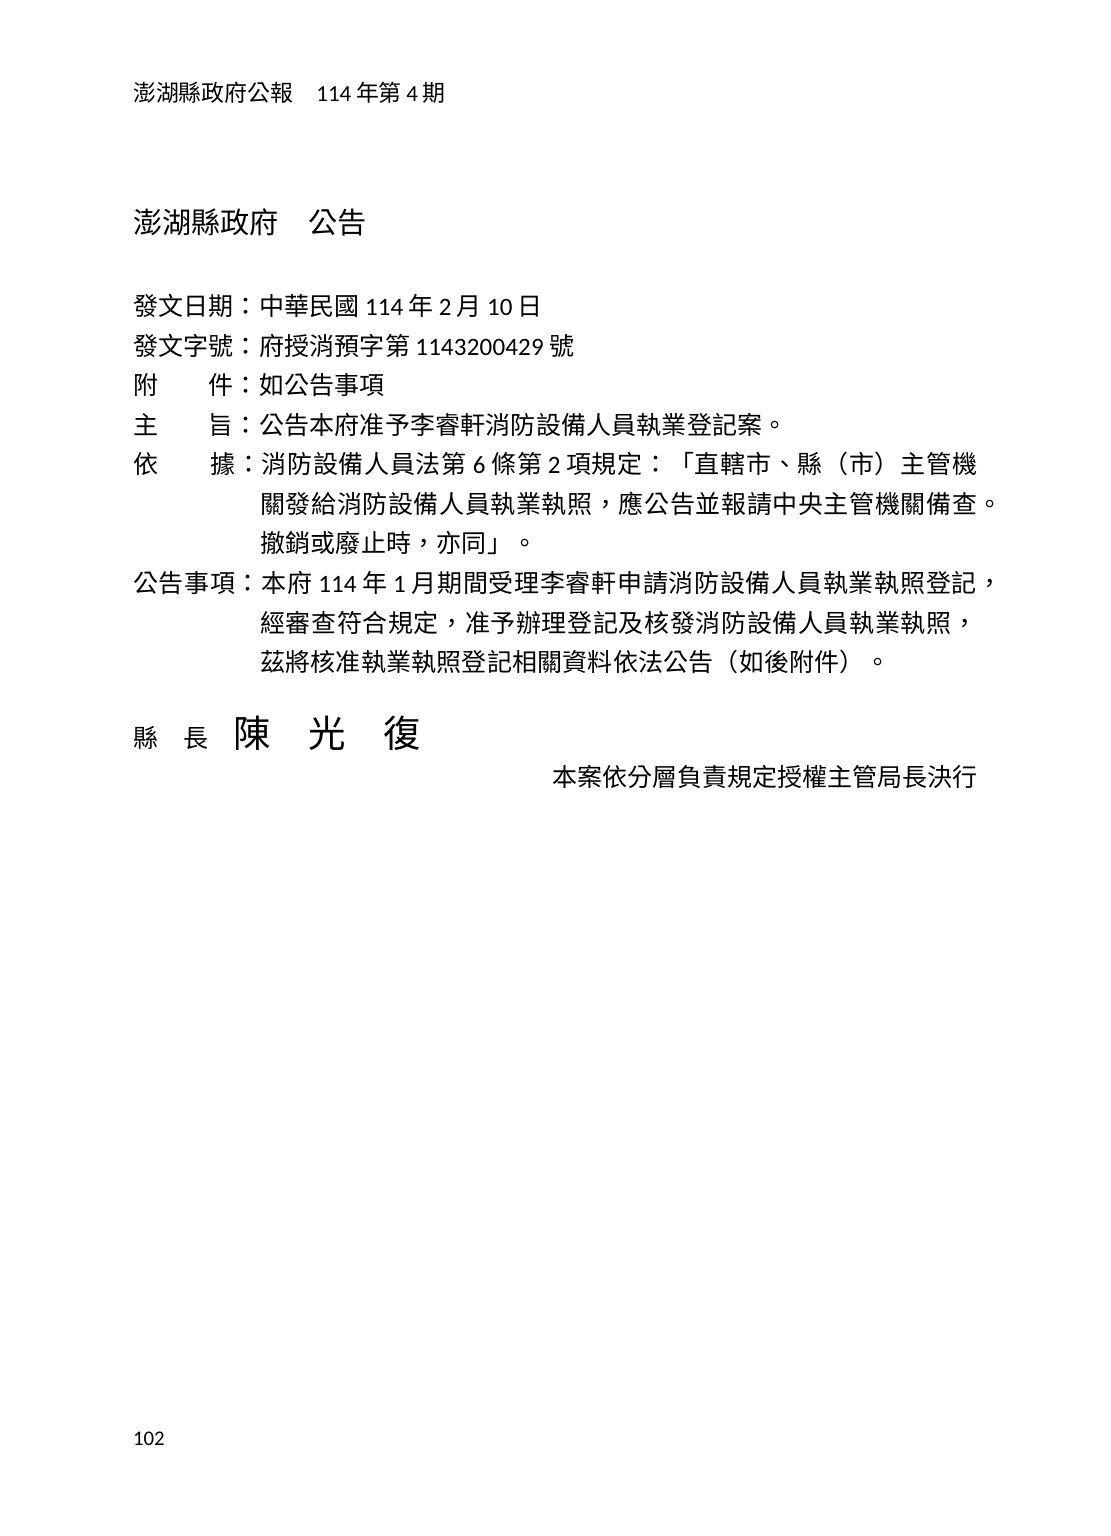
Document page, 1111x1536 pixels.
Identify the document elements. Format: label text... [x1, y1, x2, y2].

text 縣 長 陳 光 復 [133, 717, 977, 756]
text 發文日期：中華民國114年2月10日 [133, 284, 977, 323]
text 主 旨：公告本府准予李睿軒消防設備人員執業登記案。 [133, 402, 977, 442]
text 本案依分層負責規定授權主管局長決行 [133, 756, 977, 794]
text 依 據：消防設備人員法第6條第2項規定：「直轄市、縣（市）主管機關發給消防設備人員執業執照，應公告並報請中央主管機關備查。撤銷或廢止時，亦同」。 [133, 442, 977, 561]
text 澎湖縣政府 公告 [133, 199, 977, 241]
text 附 件：如公告事項 [133, 363, 977, 402]
text 公告事項：本府114年1月期間受理李睿軒申請消防設備人員執業執照登記，經審查符合規定，准予辦理登記及核發消防設備人員執業執照，茲將核准執業執照登記相關資料依法公告（如後附件）。 [133, 561, 977, 679]
text 發文字號：府授消預字第1143200429號 [133, 323, 977, 363]
